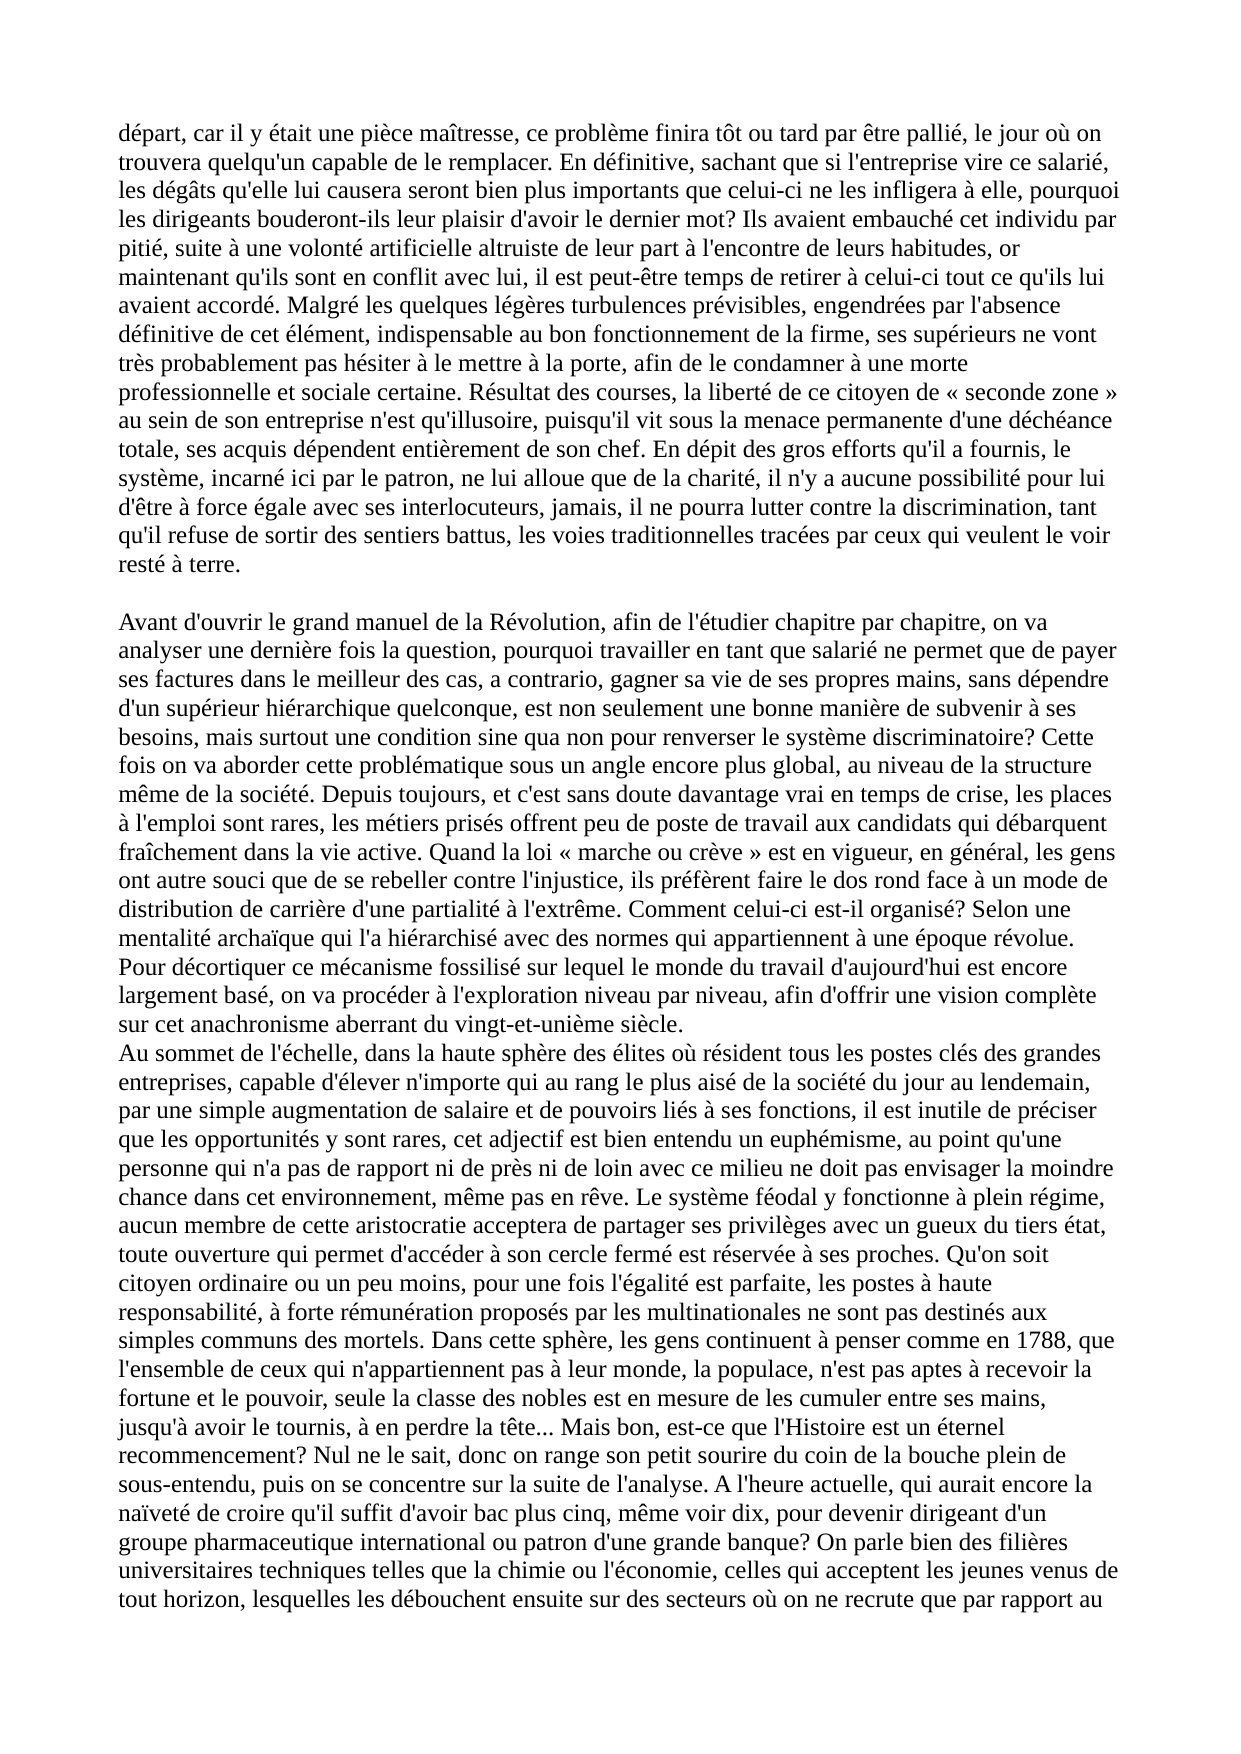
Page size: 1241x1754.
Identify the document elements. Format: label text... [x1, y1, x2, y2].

text Avant d'ouvrir le grand manuel de la Révolution, afin de l'étudier chapitre par chapitre, on va analyser une dernière fois la question, pourquoi travailler en tant que salarié ne permet que de payer ses factures dans le meilleur des cas, a contrario, gagner sa vie de ses propres mains, sans dépendre d'un supérieur hiérarchique quelconque, est non seulement une bonne manière de subvenir à ses besoins, mais surtout une condition sine qua non pour renverser le système discriminatoire? Cette fois on va aborder cette problématique sous un angle encore plus global, au niveau de la structure même de la société. Depuis toujours, et c'est sans doute davantage vrai en temps de crise, les places à l'emploi sont rares, les métiers prisés offrent peu de poste de travail aux candidats qui débarquent fraîchement dans la vie active. Quand la loi « marche ou crève » est en vigueur, en général, les gens ont autre souci que de se rebeller contre l'injustice, ils préfèrent faire le dos rond face à un mode de distribution de carrière d'une partialité à l'extrême. Comment celui-ci est-il organisé? Selon une mentalité archaïque qui l'a hiérarchisé avec des normes qui appartiennent à une époque révolue. Pour décortiquer ce mécanisme fossilisé sur lequel le monde du travail d'aujourd'hui est encore largement basé, on va procéder à l'exploration niveau par niveau, afin d'offrir une vision complète sur cet anachronisme aberrant du vingt-et-unième siècle. [118, 607, 1122, 1038]
text départ, car il y était une pièce maîtresse, ce problème finira tôt ou tard par être pallié, le jour où on trouvera quelqu'un capable de le remplacer. En définitive, sachant que si l'entreprise vire ce salarié, les dégâts qu'elle lui causera seront bien plus importants que celui-ci ne les infligera à elle, pourquoi les dirigeants bouderont-ils leur plaisir d'avoir le dernier mot? Ils avaient embauché cet individu par pitié, suite à une volonté artificielle altruiste de leur part à l'encontre de leurs habitudes, or maintenant qu'ils sont en conflit avec lui, il est peut-être temps de retirer à celui-ci tout ce qu'ils lui avaient accordé. Malgré les quelques légères turbulences prévisibles, engendrées par l'absence définitive de cet élément, indispensable au bon fonctionnement de la firme, ses supérieurs ne vont très probablement pas hésiter à le mettre à la porte, afin de le condamner à une morte professionnelle et sociale certaine. Résultat des courses, la liberté de ce citoyen de « seconde zone » au sein de son entreprise n'est qu'illusoire, puisqu'il vit sous la menace permanente d'une déchéance totale, ses acquis dépendent entièrement de son chef. En dépit des gros efforts qu'il a fournis, le système, incarné ici par le patron, ne lui alloue que de la charité, il n'y a aucune possibilité pour lui d'être à force égale avec ses interlocuteurs, jamais, il ne pourra lutter contre la discrimination, tant qu'il refuse de sortir des sentiers battus, les voies traditionnelles tracées par ceux qui veulent le voir resté à terre. [118, 118, 1122, 578]
text Au sommet de l'échelle, dans la haute sphère des élites où résident tous les postes clés des grandes entreprises, capable d'élever n'importe qui au rang le plus aisé de la société du jour au lendemain, par une simple augmentation de salaire et de pouvoirs liés à ses fonctions, il est inutile de préciser que les opportunités y sont rares, cet adjectif est bien entendu un euphémisme, au point qu'une personne qui n'a pas de rapport ni de près ni de loin avec ce milieu ne doit pas envisager la moindre chance dans cet environnement, même pas en rêve. Le système féodal y fonctionne à plein régime, aucun membre de cette aristocratie acceptera de partager ses privilèges avec un gueux du tiers état, toute ouverture qui permet d'accéder à son cercle fermé est réservée à ses proches. Qu'on soit citoyen ordinaire ou un peu moins, pour une fois l'égalité est parfaite, les postes à haute responsabilité, à forte rémunération proposés par les multinationales ne sont pas destinés aux simples communs des mortels. Dans cette sphère, les gens continuent à penser comme en 1788, que l'ensemble de ceux qui n'appartiennent pas à leur monde, la populace, n'est pas aptes à recevoir la fortune et le pouvoir, seule la classe des nobles est en mesure de les cumuler entre ses mains, jusqu'à avoir le tournis, à en perdre la tête... Mais bon, est-ce que l'Histoire est un éternel recommencement? Nul ne le sait, donc on range son petit sourire du coin de la bouche plein de sous-entendu, puis on se concentre sur la suite de l'analyse. A l'heure actuelle, qui aurait encore la naïveté de croire qu'il suffit d'avoir bac plus cinq, même voir dix, pour devenir dirigeant d'un groupe pharmaceutique international ou patron d'une grande banque? On parle bien des filières universitaires techniques telles que la chimie ou l'économie, celles qui acceptent les jeunes venus de tout horizon, lesquelles les débouchent ensuite sur des secteurs où on ne recrute que par rapport au [118, 1038, 1122, 1613]
